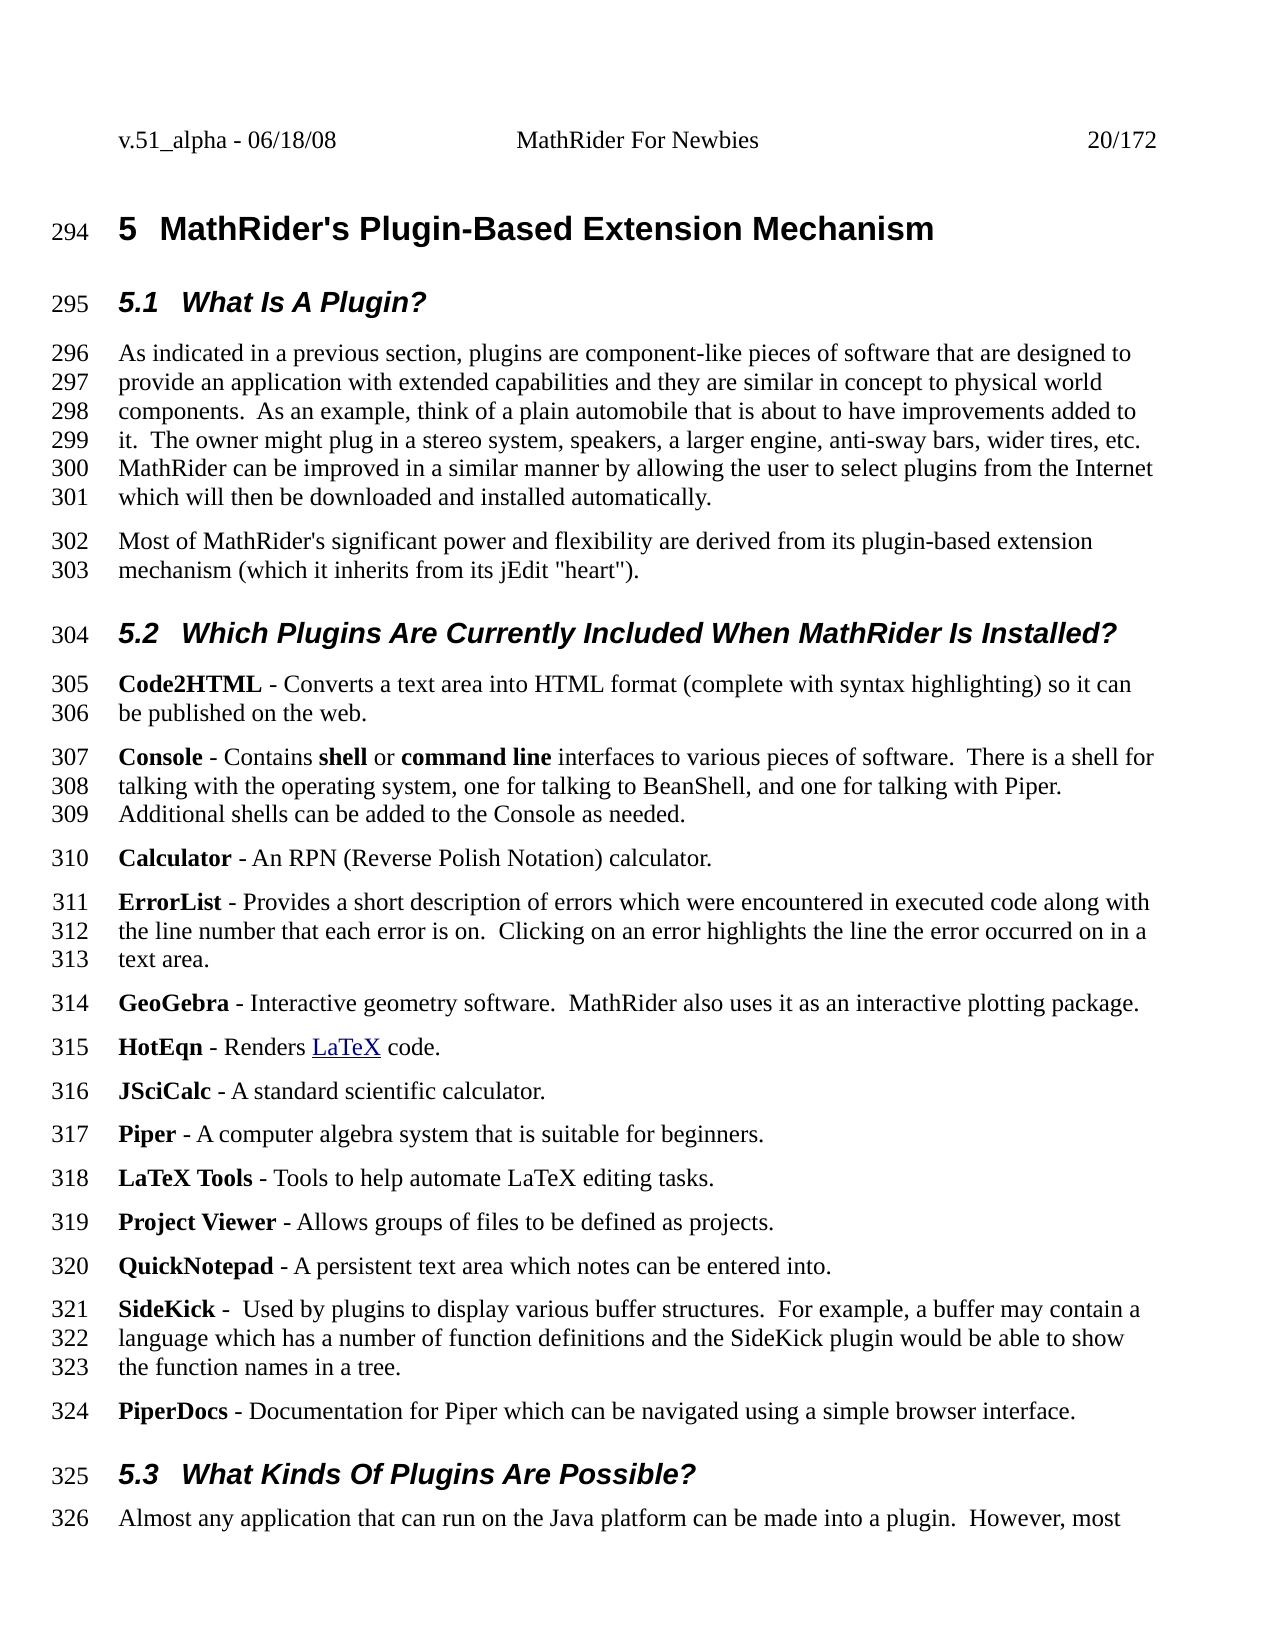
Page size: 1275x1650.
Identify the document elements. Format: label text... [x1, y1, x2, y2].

text Project Viewer - Allows groups of files to be defined as projects. [118, 1207, 1157, 1236]
text GeoGebra - Interactive geometry software. MathRider also uses it as an interactive plotting package. [118, 988, 1157, 1017]
text Code2HTML - Converts a text area into HTML format (complete with syntax highlighting) so it can be published on the web. [118, 669, 1157, 727]
text Almost any application that can run on the Java platform can be made into a plugin. However, most [118, 1503, 1157, 1532]
subtitle Which Plugins Are Currently Included When MathRider Is Installed? [118, 616, 1157, 649]
text Calculator - An RPN (Reverse Polish Notation) calculator. [118, 843, 1157, 872]
text HotEqn - Renders LaTeX code. [118, 1032, 1157, 1061]
text SideKick - Used by plugins to display various buffer structures. For example, a buffer may contain a language which has a number of function definitions and the SideKick plugin would be able to show the function names in a tree. [118, 1294, 1157, 1381]
text Console - Contains shell or command line interfaces to various pieces of software. There is a shell for talking with the operating system, one for talking to BeanShell, and one for talking with Piper. Additional shells can be added to the Console as needed. [118, 742, 1157, 828]
text QuickNotepad - A persistent text area which notes can be entered into. [118, 1251, 1157, 1279]
subtitle MathRider's Plugin-Based Extension Mechanism [118, 209, 1157, 247]
text Most of MathRider's significant power and flexibility are derived from its plugin-based extension mechanism (which it inherits from its jEdit "heart"). [118, 526, 1157, 583]
subtitle What Is A Plugin? [118, 285, 1157, 318]
text JSciCalc - A standard scientific calculator. [118, 1076, 1157, 1104]
subtitle What Kinds Of Plugins Are Possible? [118, 1457, 1157, 1491]
text ErrorList - Provides a short description of errors which were encountered in executed code along with the line number that each error is on. Clicking on an error highlights the line the error occurred on in a text area. [118, 887, 1157, 973]
text As indicated in a previous section, plugins are component-like pieces of software that are designed to provide an application with extended capabilities and they are similar in concept to physical world components. As an example, think of a plain automobile that is about to have improvements added to it. The owner might plug in a stereo system, speakers, a larger engine, anti-sway bars, wider tires, etc. MathRider can be improved in a similar manner by allowing the user to select plugins from the Internet which will then be downloaded and installed automatically. [118, 338, 1157, 511]
text PiperDocs - Documentation for Piper which can be navigated using a simple browser interface. [118, 1396, 1157, 1424]
text Piper - A computer algebra system that is suitable for beginners. [118, 1119, 1157, 1148]
text LaTeX Tools - Tools to help automate LaTeX editing tasks. [118, 1163, 1157, 1192]
